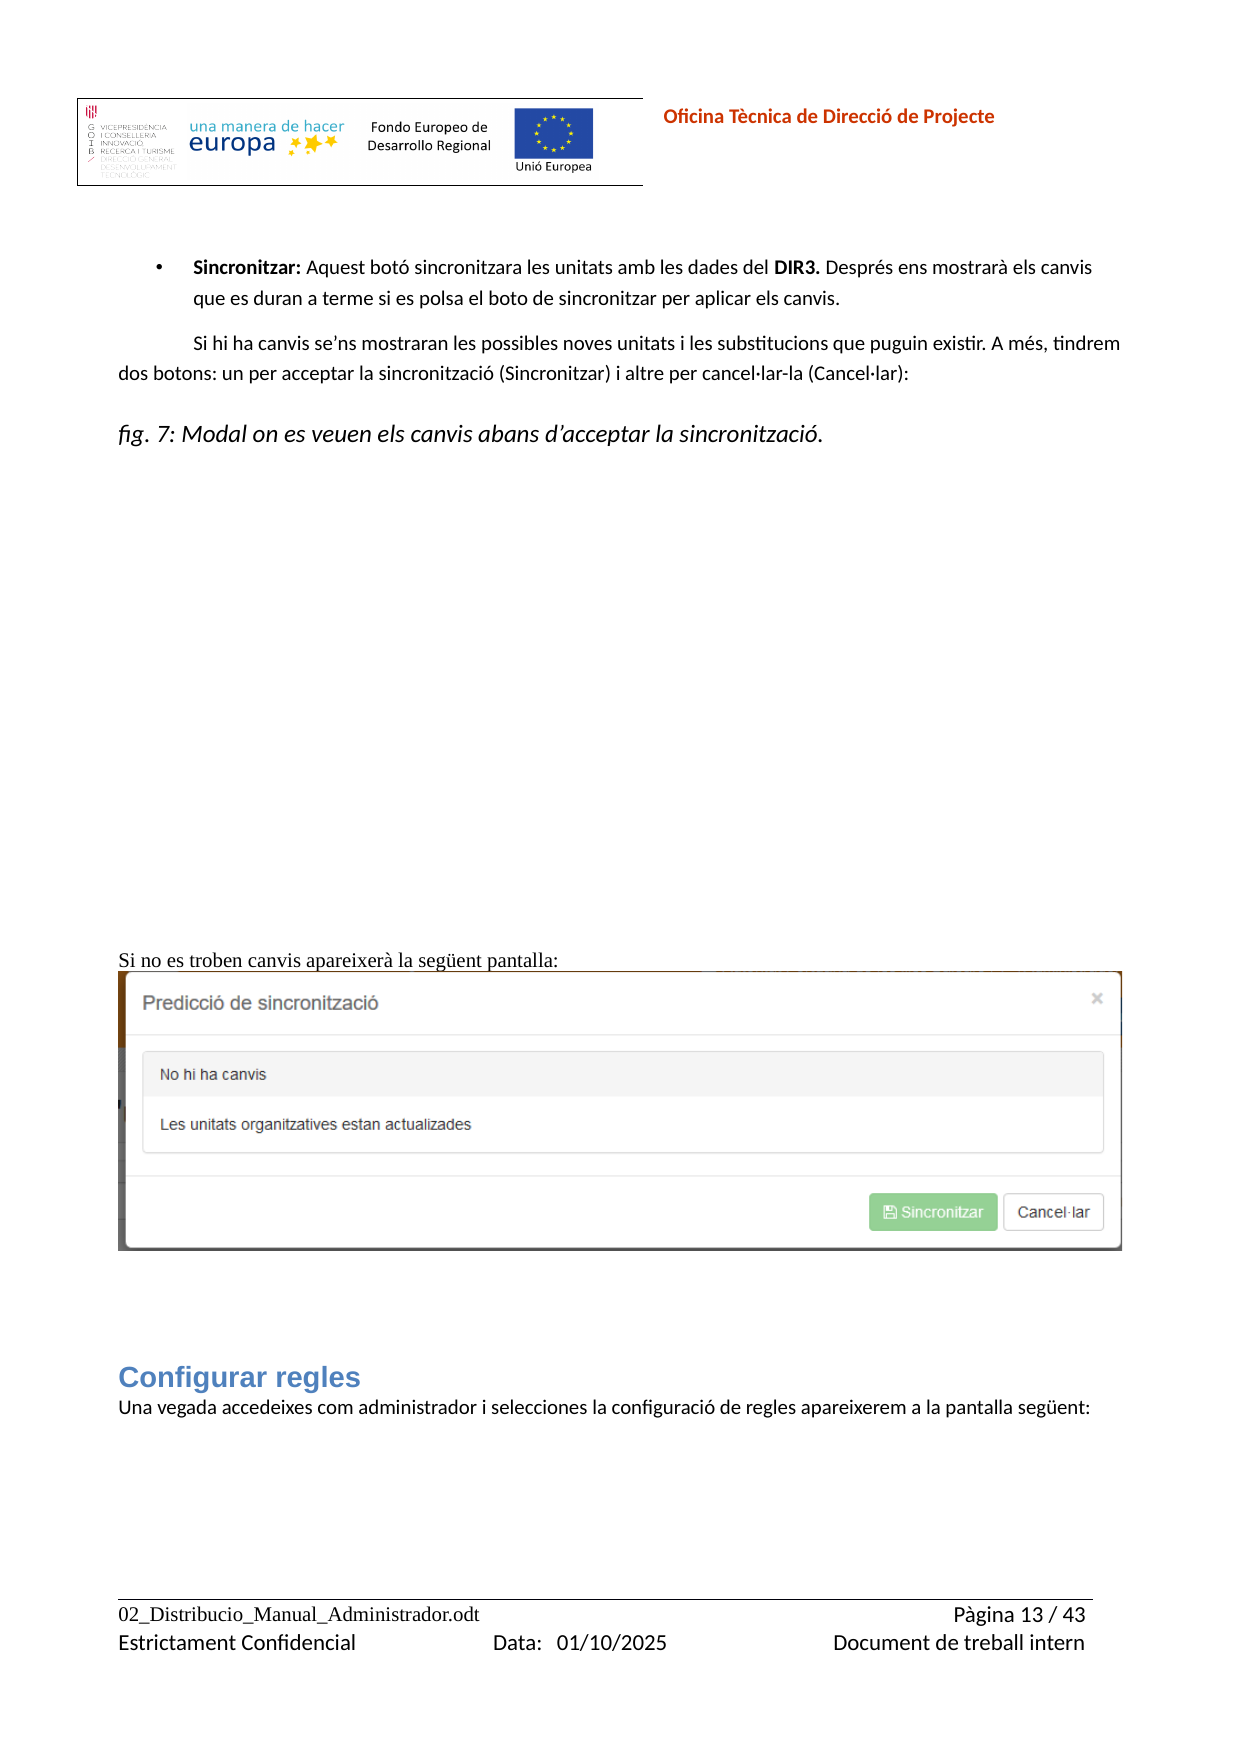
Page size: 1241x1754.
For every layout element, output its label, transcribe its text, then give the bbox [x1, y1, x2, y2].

picture [82, 103, 181, 180]
subtitle Configurar regles [118, 1360, 1122, 1394]
text Si hi ha canvis se’ns mostraran les possibles noves unitats i les substitucions que puguin existir. A més, tindrem dos botons: un per acceptar la sincronització (Sincronitzar) i altre per cancel·lar-la (Cancel·lar): [118, 330, 1122, 386]
text Si no es troben canvis apareixerà la següent pantalla: [118, 948, 1122, 971]
picture [118, 971, 1123, 1251]
picture [187, 103, 599, 180]
list Sincronitzar: Aquest botó sincronitzara les unitats amb les dades del DIR3. Després ens mostrarà els canvis que es duran a terme si es polsa el boto de sincronitzar per aplicar els canvis. [156, 254, 1122, 310]
text Una vegada accedeixes com administrador i selecciones la configuració de regles apareixerem a la pantalla següent: [118, 1394, 1122, 1419]
text fig. 7: Modal on es veuen els canvis abans d’acceptar la sincronització. [118, 418, 1122, 448]
